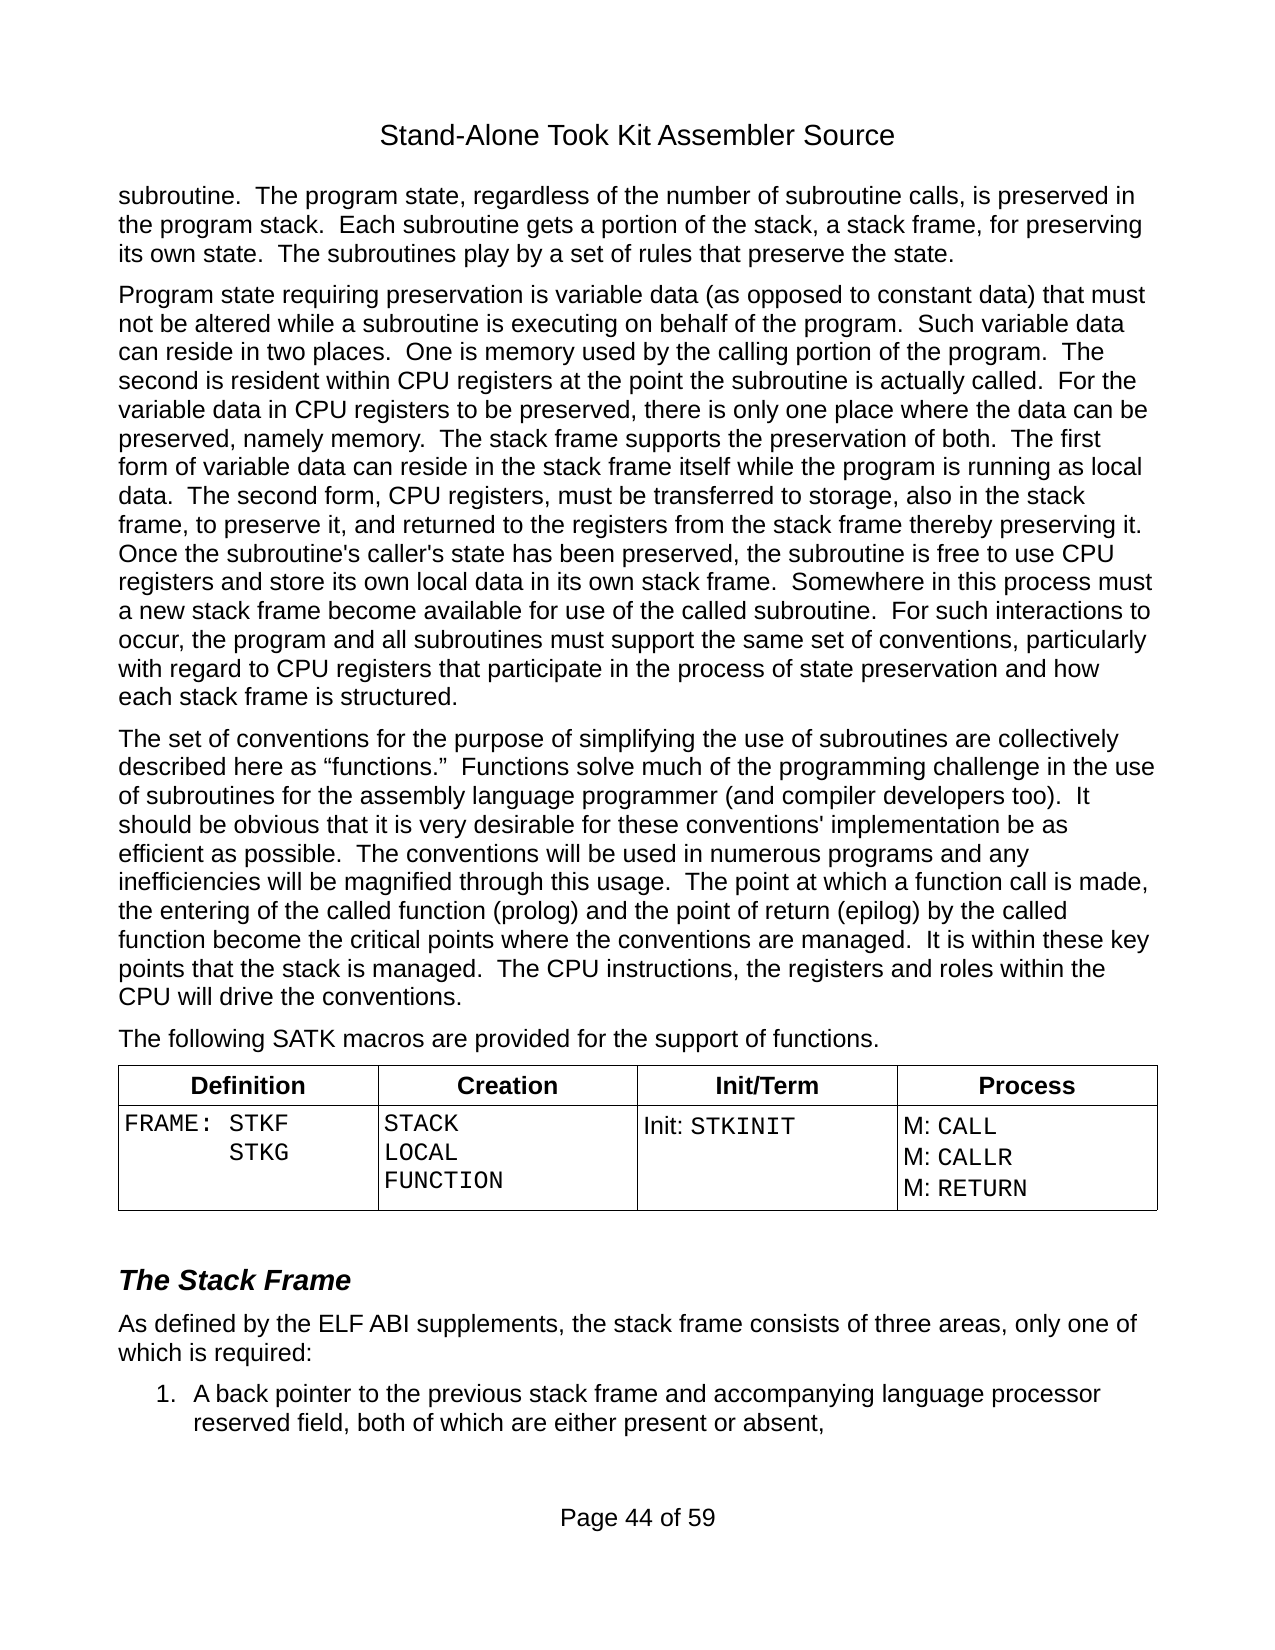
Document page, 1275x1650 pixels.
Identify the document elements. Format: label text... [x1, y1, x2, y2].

text subroutine. The program state, regardless of the number of subroutine calls, is preserved in the program stack. Each subroutine gets a portion of the stack, a stack frame, for preserving its own state. The subroutines play by a set of rules that preserve the state. [118, 181, 1157, 267]
table_cell M: CALL M: CALLR M: RETURN [898, 1106, 1157, 1209]
table_cell Init: STKINIT [638, 1106, 897, 1209]
table_header Definition [119, 1066, 378, 1105]
subtitle The Stack Frame [118, 1263, 1157, 1297]
table_cell STACK LOCAL FUNCTION [379, 1106, 637, 1209]
text The set of conventions for the purpose of simplifying the use of subroutines are collectively described here as “functions.” Functions solve much of the programming challenge in the use of subroutines for the assembly language programmer (and compiler developers too). It should be obvious that it is very desirable for these conventions' implementation be as efficient as possible. The conventions will be used in numerous programs and any inefficiencies will be magnified through this usage. The point at which a function call is made, the entering of the called function (prolog) and the point of return (epilog) by the called function become the critical points where the conventions are managed. It is within these key points that the stack is managed. The CPU instructions, the registers and roles within the CPU will drive the conventions. [118, 724, 1157, 1011]
text As defined by the ELF ABI supplements, the stack frame consists of three areas, only one of which is required: [118, 1309, 1157, 1367]
table_header Init/Term [638, 1066, 897, 1105]
list A back pointer to the previous stack frame and accompanying language processor reserved field, both of which are either present or absent, [156, 1379, 1157, 1437]
table_cell FRAME: STKF STKG [119, 1106, 378, 1209]
table_header Creation [379, 1066, 637, 1105]
table_header Process [898, 1066, 1157, 1105]
text Program state requiring preservation is variable data (as opposed to constant data) that must not be altered while a subroutine is executing on behalf of the program. Such variable data can reside in two places. One is memory used by the calling portion of the program. The second is resident within CPU registers at the point the subroutine is actually called. For the variable data in CPU registers to be preserved, there is only one place where the data can be preserved, namely memory. The stack frame supports the preservation of both. The first form of variable data can reside in the stack frame itself while the program is running as local data. The second form, CPU registers, must be transferred to storage, also in the stack frame, to preserve it, and returned to the registers from the stack frame thereby preserving it. Once the subroutine's caller's state has been preserved, the subroutine is free to use CPU registers and store its own local data in its own stack frame. Somewhere in this process must a new stack frame become available for use of the called subroutine. For such interactions to occur, the program and all subroutines must support the same set of conventions, particularly with regard to CPU registers that participate in the process of state preservation and how each stack frame is structured. [118, 280, 1157, 711]
text The following SATK macros are provided for the support of functions. [118, 1024, 1157, 1052]
